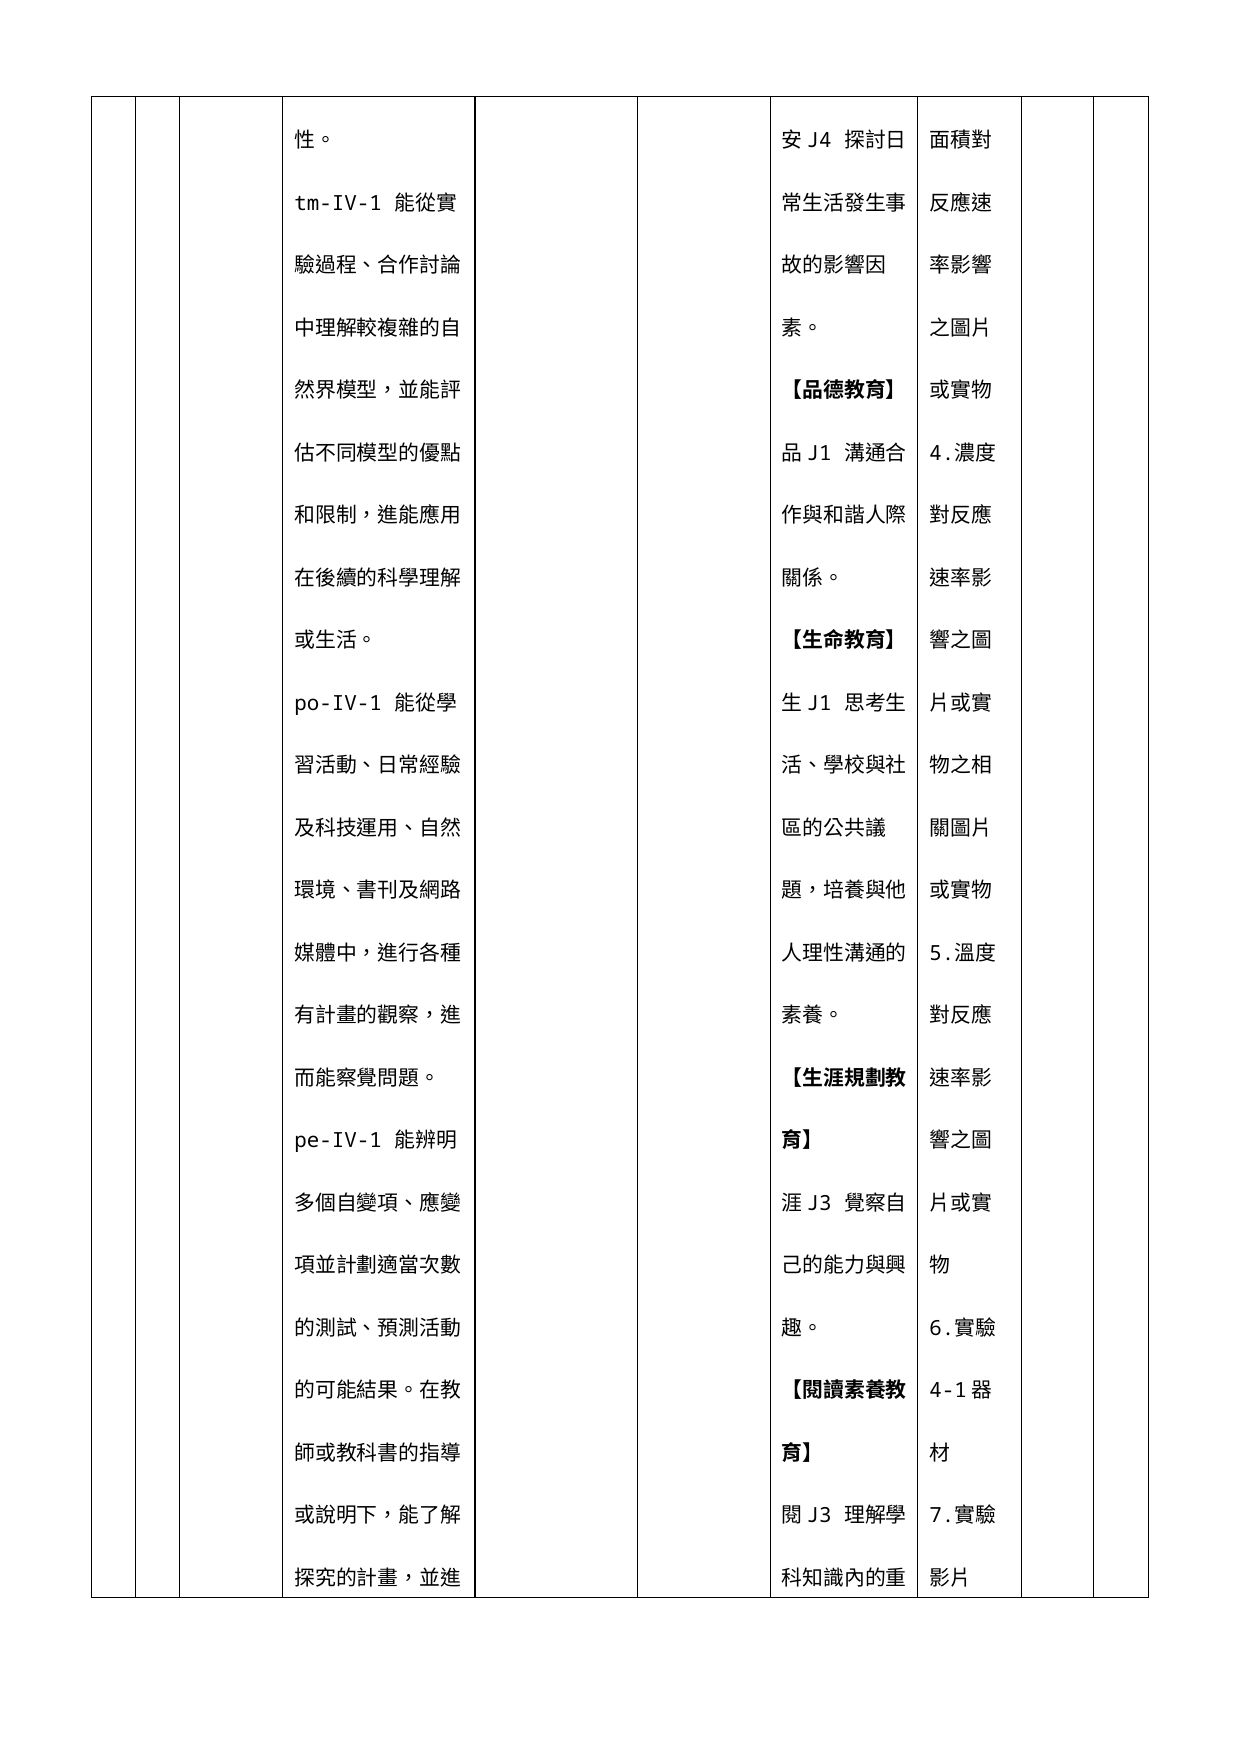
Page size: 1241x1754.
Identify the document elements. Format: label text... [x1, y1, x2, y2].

table_cell 安J4 探討日常生活發生事故的影響因素。 【品德教育】 品J1 溝通合作與和諧人際關係。 【生命教育】 生J1 思考生活、學校與社區的公共議題，培養與他人理性溝通的素養。 【生涯規劃教育】 涯J3 覺察自己的能力與興趣。 【閱讀素養教育】 閱J3 理解學科知識內的重 [771, 97, 917, 1597]
table_cell [638, 97, 770, 1597]
table_cell [136, 97, 179, 1597]
table_cell [476, 97, 637, 1597]
table_cell [180, 97, 282, 1597]
table_cell [92, 97, 135, 1597]
table_cell 性。 tm-IV-1 能從實驗過程、合作討論中理解較複雜的自然界模型，並能評估不同模型的優點和限制，進能應用在後續的科學理解或生活。 po-IV-1 能從學習活動、日常經驗及科技運用、自然環境、書刊及網路媒體中，進行各種有計畫的觀察，進而能察覺問題。 pe-IV-1 能辨明多個自變項、應變項並計劃適當次數的測試、預測活動的可能結果。在教師或教科書的指導或說明下，能了解探究的計畫，並進 [283, 97, 474, 1597]
table_cell [1094, 97, 1148, 1597]
table_cell 面積對反應速率影響之圖片或實物 4.濃度對反應速率影響之圖片或實物之相關圖片或實物 5.溫度對反應速率影響之圖片或實物 6.實驗4-1器材 7.實驗影片 [918, 97, 1021, 1597]
table_cell [1022, 97, 1093, 1597]
